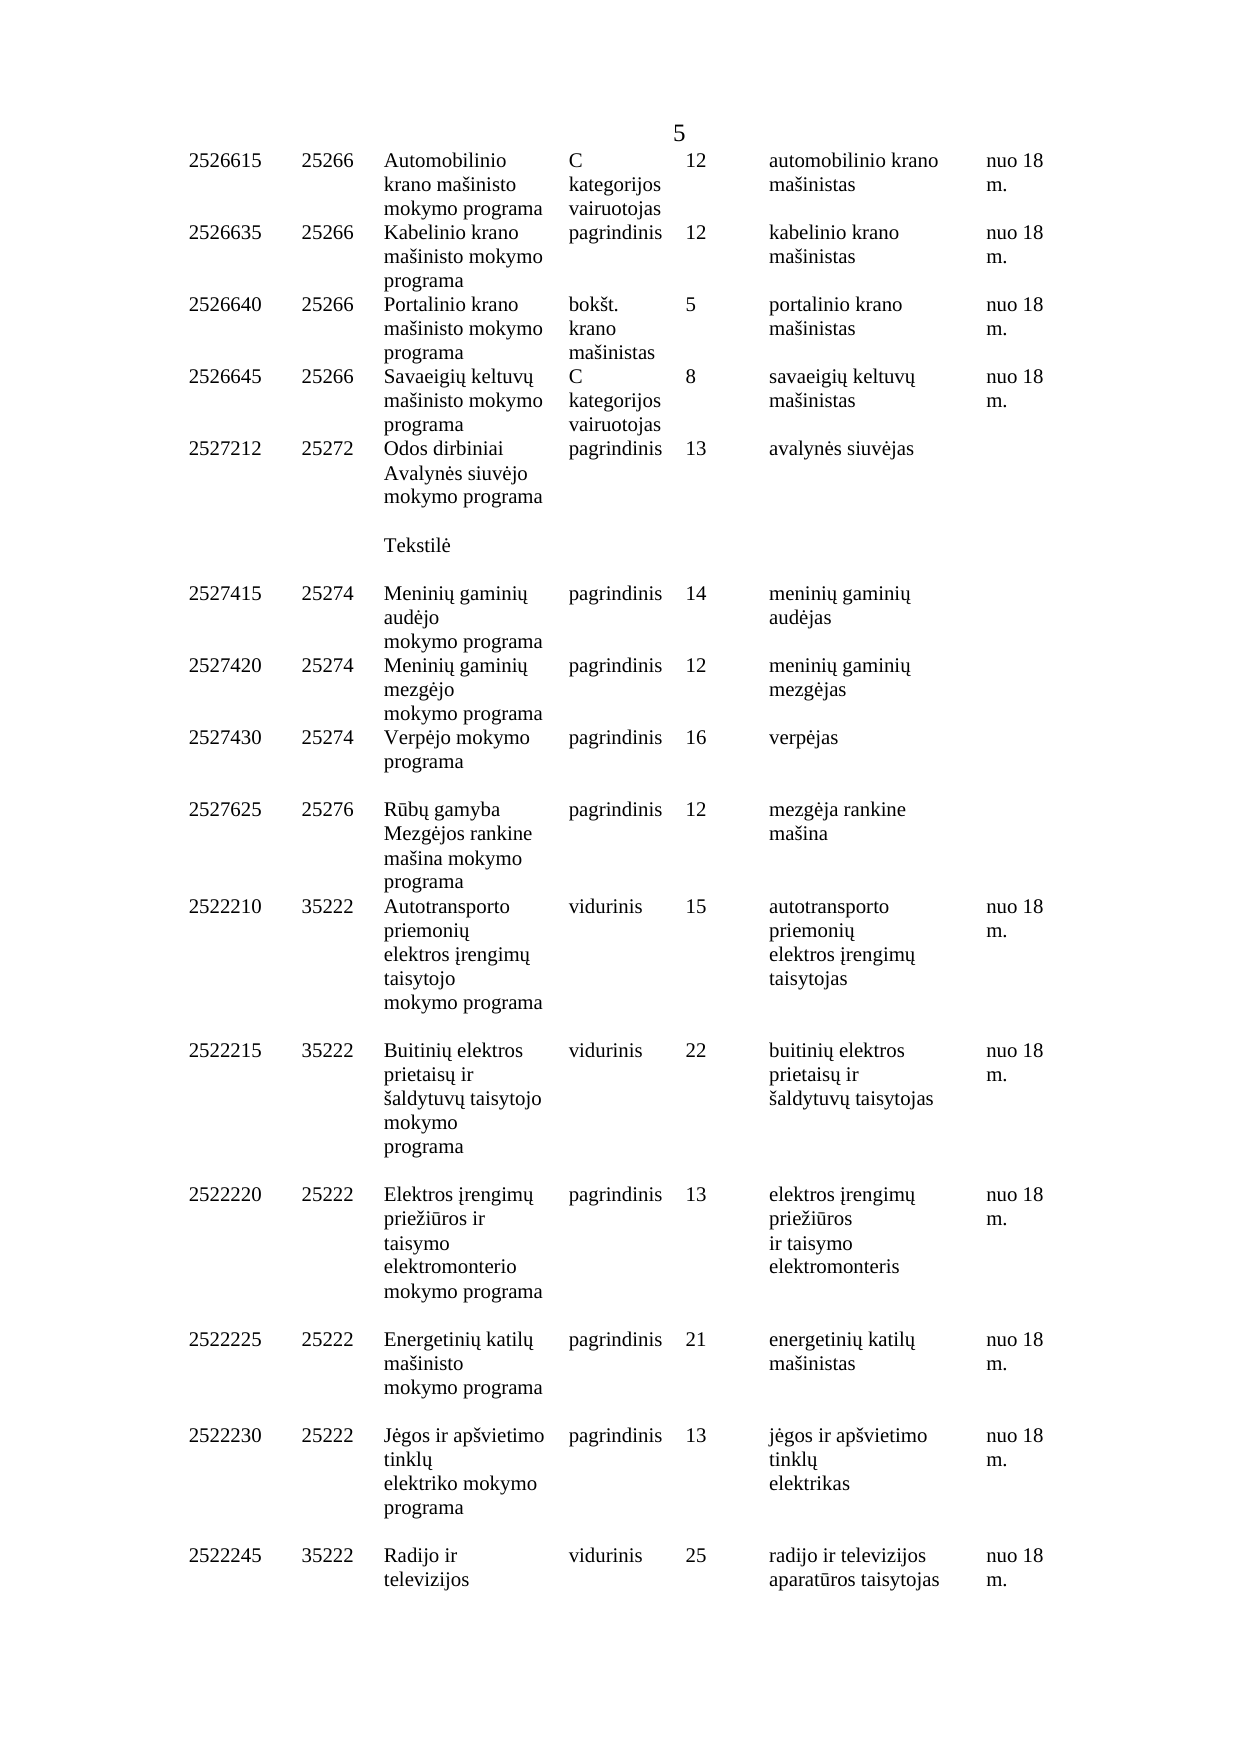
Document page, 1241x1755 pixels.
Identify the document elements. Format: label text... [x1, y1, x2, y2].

table_cell [975, 797, 1078, 893]
table_cell [975, 1375, 1078, 1399]
table_cell [290, 1399, 372, 1423]
table_cell 2522225 [177, 1327, 290, 1375]
table_cell [177, 990, 290, 1014]
table_cell [975, 1230, 1078, 1278]
table_cell [975, 725, 1078, 773]
table_cell [177, 1375, 290, 1399]
table_cell 25222 [290, 1182, 372, 1230]
table_cell [557, 1303, 674, 1327]
table_cell [674, 533, 758, 557]
table_cell [373, 773, 557, 797]
table_cell nuo 18 m. [975, 220, 1078, 292]
table_cell 2522245 [177, 1543, 290, 1591]
table_cell [1078, 364, 1181, 436]
table_cell [557, 1014, 674, 1038]
table_cell 2527212 [177, 436, 290, 508]
table_cell pagrindinis [557, 1327, 674, 1375]
table_cell [290, 990, 372, 1014]
table_cell 2522230 [177, 1423, 290, 1471]
table_cell 22 [674, 1038, 758, 1086]
table_cell elektros įrengimų taisytojo [373, 942, 557, 990]
table_cell [557, 1230, 674, 1278]
table_cell meninių gaminių audėjas [758, 581, 975, 653]
table_cell meninių gaminių mezgėjas [758, 653, 975, 725]
table_cell elektriko mokymo programa [373, 1471, 557, 1519]
table_cell 13 [674, 1423, 758, 1471]
table_cell pagrindinis [557, 581, 674, 653]
table_cell [674, 1375, 758, 1399]
table_cell pagrindinis [557, 1423, 674, 1471]
table_cell pagrindinis [557, 436, 674, 508]
table_cell [177, 1519, 290, 1543]
table_cell nuo 18 m. [975, 1423, 1078, 1471]
table_cell [373, 509, 557, 533]
table_cell [674, 990, 758, 1014]
table_cell [758, 1375, 975, 1399]
table_cell Kabelinio krano mašinisto mokymo programa [373, 220, 557, 292]
table_cell 25274 [290, 581, 372, 653]
table_cell 25276 [290, 797, 372, 893]
table_cell [975, 1134, 1078, 1158]
table_cell [1078, 1327, 1181, 1375]
table_cell [557, 509, 674, 533]
table_cell nuo 18 m. [975, 148, 1078, 220]
table_cell pagrindinis [557, 725, 674, 773]
table_cell [1078, 894, 1181, 942]
table_cell [758, 1279, 975, 1303]
table_cell 5 [674, 292, 758, 364]
table_cell [674, 1134, 758, 1158]
table_cell Jėgos ir apšvietimo tinklų [373, 1423, 557, 1471]
table_cell 25266 [290, 292, 372, 364]
table_cell [975, 509, 1078, 533]
table_cell [674, 942, 758, 990]
table_cell [373, 557, 557, 581]
table_cell 2527415 [177, 581, 290, 653]
table_cell [1078, 509, 1181, 533]
table_cell Odos dirbiniai Avalynės siuvėjo mokymo programa [373, 436, 557, 508]
table_cell [1078, 653, 1181, 725]
table_cell [177, 1279, 290, 1303]
table_cell pagrindinis [557, 797, 674, 893]
table_cell [975, 1399, 1078, 1423]
table_cell [758, 557, 975, 581]
table_cell [1078, 1423, 1181, 1471]
table_cell [1078, 797, 1181, 893]
table_cell [290, 773, 372, 797]
table_cell nuo 18 m. [975, 1543, 1078, 1591]
table_cell radijo ir televizijos aparatūros taisytojas [758, 1543, 975, 1591]
table_cell 25266 [290, 148, 372, 220]
table_cell mezgėja rankine mašina [758, 797, 975, 893]
table_cell [177, 1471, 290, 1519]
table_cell [758, 509, 975, 533]
table_cell [758, 1158, 975, 1182]
table_cell vidurinis [557, 1038, 674, 1086]
table_cell [674, 1519, 758, 1543]
table_cell Energetinių katilų mašinisto [373, 1327, 557, 1375]
table_cell [975, 436, 1078, 508]
table_cell [975, 533, 1078, 557]
table_cell [1078, 1543, 1181, 1591]
table_cell 35222 [290, 1038, 372, 1086]
table_cell [758, 533, 975, 557]
table_cell [1078, 436, 1181, 508]
table_cell [557, 1086, 674, 1134]
table_cell [674, 1399, 758, 1423]
table_cell programa [373, 1134, 557, 1158]
table_cell [1078, 557, 1181, 581]
table_cell [177, 1158, 290, 1182]
table_cell [1078, 1303, 1181, 1327]
table_cell 25266 [290, 364, 372, 436]
table_cell [1078, 292, 1181, 364]
table_cell pagrindinis [557, 1182, 674, 1230]
table_cell Tekstilė [373, 533, 557, 557]
table_cell [975, 581, 1078, 653]
table_cell [177, 1399, 290, 1423]
table_cell energetinių katilų mašinistas [758, 1327, 975, 1375]
table_cell 25222 [290, 1327, 372, 1375]
table_cell [975, 1014, 1078, 1038]
table_cell 2526615 [177, 148, 290, 220]
table_cell nuo 18 m. [975, 894, 1078, 942]
table_cell [1078, 990, 1181, 1014]
table_cell [674, 1158, 758, 1182]
table_cell [674, 1014, 758, 1038]
table_cell 2526635 [177, 220, 290, 292]
table_cell [290, 1014, 372, 1038]
table_cell Autotransporto priemonių [373, 894, 557, 942]
table_cell automobilinio krano mašinistas [758, 148, 975, 220]
table_cell [557, 942, 674, 990]
table_cell [557, 1158, 674, 1182]
table_cell [674, 509, 758, 533]
table_cell [557, 1399, 674, 1423]
table_cell mokymo programa [373, 990, 557, 1014]
table_cell 8 [674, 364, 758, 436]
table_cell Radijo ir televizijos [373, 1543, 557, 1591]
table_cell [177, 1014, 290, 1038]
table_cell nuo 18 m. [975, 364, 1078, 436]
table_cell [290, 1375, 372, 1399]
table_cell [177, 1086, 290, 1134]
table_cell [373, 1158, 557, 1182]
table_cell [1078, 148, 1181, 220]
table_cell [1078, 1230, 1181, 1278]
table_cell [975, 942, 1078, 990]
table_cell [177, 942, 290, 990]
table_cell Portalinio krano mašinisto mokymo programa [373, 292, 557, 364]
table_cell pagrindinis [557, 220, 674, 292]
table_cell 2522210 [177, 894, 290, 942]
table_cell [674, 1303, 758, 1327]
table_cell [674, 1086, 758, 1134]
table_cell [1078, 725, 1181, 773]
table_cell portalinio krano mašinistas [758, 292, 975, 364]
table_cell [674, 557, 758, 581]
table_cell [758, 1303, 975, 1327]
table_cell [975, 557, 1078, 581]
table_cell [290, 1134, 372, 1158]
table_cell nuo 18 m. [975, 1038, 1078, 1086]
table_cell [290, 942, 372, 990]
table_cell nuo 18 m. [975, 1327, 1078, 1375]
table_cell C kategorijos vairuotojas [557, 364, 674, 436]
table_cell 12 [674, 148, 758, 220]
table_cell [290, 1519, 372, 1543]
table_cell 12 [674, 797, 758, 893]
table_cell 25272 [290, 436, 372, 508]
table_cell [1078, 1279, 1181, 1303]
table_cell [177, 1303, 290, 1327]
table_cell [1078, 1158, 1181, 1182]
table_cell [975, 1158, 1078, 1182]
table_cell buitinių elektros prietaisų ir šaldytuvų taisytojas [758, 1038, 975, 1134]
table_cell [1078, 773, 1181, 797]
table_cell šaldytuvų taisytojo mokymo [373, 1086, 557, 1134]
table_cell [557, 533, 674, 557]
table_cell elektros įrengimų priežiūros ir taisymo elektromonteris [758, 1182, 975, 1278]
table_cell [758, 990, 975, 1014]
table_cell [373, 1014, 557, 1038]
table_cell 2526640 [177, 292, 290, 364]
table_cell taisymo elektromonterio [373, 1230, 557, 1278]
table_cell Meninių gaminių mezgėjo mokymo programa [373, 653, 557, 725]
table_cell [557, 1519, 674, 1543]
table_cell 12 [674, 653, 758, 725]
table_cell [177, 1134, 290, 1158]
table_cell 25222 [290, 1423, 372, 1471]
table_cell [975, 1086, 1078, 1134]
table_cell avalynės siuvėjas [758, 436, 975, 508]
table_cell autotransporto priemonių elektros įrengimų taisytojas [758, 894, 975, 990]
table_cell [290, 1279, 372, 1303]
table_cell nuo 18 m. [975, 292, 1078, 364]
table_cell Savaeigių keltuvų mašinisto mokymo programa [373, 364, 557, 436]
table_cell [975, 1471, 1078, 1519]
table_cell [373, 1399, 557, 1423]
table_cell 35222 [290, 1543, 372, 1591]
table_cell [674, 1471, 758, 1519]
table_cell 25274 [290, 725, 372, 773]
table_cell 25266 [290, 220, 372, 292]
table_cell [1078, 1086, 1181, 1134]
table_cell 35222 [290, 894, 372, 942]
table_cell [758, 1399, 975, 1423]
table_cell bokšt. krano mašinistas [557, 292, 674, 364]
table_cell [177, 1230, 290, 1278]
table_cell C kategorijos vairuotojas [557, 148, 674, 220]
table_cell [290, 1086, 372, 1134]
table_cell savaeigių keltuvų mašinistas [758, 364, 975, 436]
table_cell [290, 509, 372, 533]
table_cell [557, 557, 674, 581]
table_cell 14 [674, 581, 758, 653]
table_cell [1078, 942, 1181, 990]
table_cell [758, 1519, 975, 1543]
table_cell 25274 [290, 653, 372, 725]
table_cell 15 [674, 894, 758, 942]
table_cell 13 [674, 1182, 758, 1230]
table_cell Buitinių elektros prietaisų ir [373, 1038, 557, 1086]
table_cell 12 [674, 220, 758, 292]
table_cell [177, 533, 290, 557]
table_cell [975, 653, 1078, 725]
table_cell [975, 1279, 1078, 1303]
table_cell [975, 773, 1078, 797]
table_cell [557, 773, 674, 797]
table_cell [1078, 533, 1181, 557]
table_cell pagrindinis [557, 653, 674, 725]
table_cell [373, 1303, 557, 1327]
table_cell 25 [674, 1543, 758, 1591]
table_cell vidurinis [557, 894, 674, 942]
table_cell [1078, 1014, 1181, 1038]
table_cell [177, 557, 290, 581]
table_cell [290, 557, 372, 581]
table_cell 2522220 [177, 1182, 290, 1230]
table_cell 2526645 [177, 364, 290, 436]
table_cell [674, 1230, 758, 1278]
table_cell 2527430 [177, 725, 290, 773]
table_cell [674, 1279, 758, 1303]
table_cell 13 [674, 436, 758, 508]
table_cell [373, 1519, 557, 1543]
table_cell Rūbų gamyba Mezgėjos rankine mašina mokymo programa [373, 797, 557, 893]
table_cell vidurinis [557, 1543, 674, 1591]
table_cell kabelinio krano mašinistas [758, 220, 975, 292]
table_cell [1078, 1038, 1181, 1086]
table_cell mokymo programa [373, 1375, 557, 1399]
table_cell [1078, 1519, 1181, 1543]
table_cell [290, 1471, 372, 1519]
table_cell [1078, 220, 1181, 292]
table_cell [290, 1158, 372, 1182]
table_cell 2522215 [177, 1038, 290, 1086]
table_cell 21 [674, 1327, 758, 1375]
table_cell Verpėjo mokymo programa [373, 725, 557, 773]
table_cell 2527625 [177, 797, 290, 893]
table_cell [557, 1471, 674, 1519]
table_cell [290, 533, 372, 557]
table_cell 2527420 [177, 653, 290, 725]
table_cell [975, 1303, 1078, 1327]
table_cell [1078, 581, 1181, 653]
table_cell [557, 1375, 674, 1399]
table_cell [975, 990, 1078, 1014]
table_cell 16 [674, 725, 758, 773]
table_cell Meninių gaminių audėjo mokymo programa [373, 581, 557, 653]
table_cell jėgos ir apšvietimo tinklų elektrikas [758, 1423, 975, 1519]
table_cell [290, 1303, 372, 1327]
table_cell nuo 18 m. [975, 1182, 1078, 1230]
table_cell [758, 773, 975, 797]
table_cell Elektros įrengimų priežiūros ir [373, 1182, 557, 1230]
table_cell [557, 1134, 674, 1158]
table_cell Automobilinio krano mašinisto mokymo programa [373, 148, 557, 220]
table_cell [177, 773, 290, 797]
table_cell mokymo programa [373, 1279, 557, 1303]
table_cell [1078, 1375, 1181, 1399]
table_cell [975, 1519, 1078, 1543]
table_cell verpėjas [758, 725, 975, 773]
table_cell [758, 1014, 975, 1038]
table_cell [1078, 1182, 1181, 1230]
table_cell [557, 1279, 674, 1303]
table_cell [557, 990, 674, 1014]
table_cell [1078, 1471, 1181, 1519]
table_cell [1078, 1134, 1181, 1158]
table_cell [758, 1134, 975, 1158]
table_cell [1078, 1399, 1181, 1423]
table_cell [290, 1230, 372, 1278]
table_cell [177, 509, 290, 533]
table_cell [674, 773, 758, 797]
